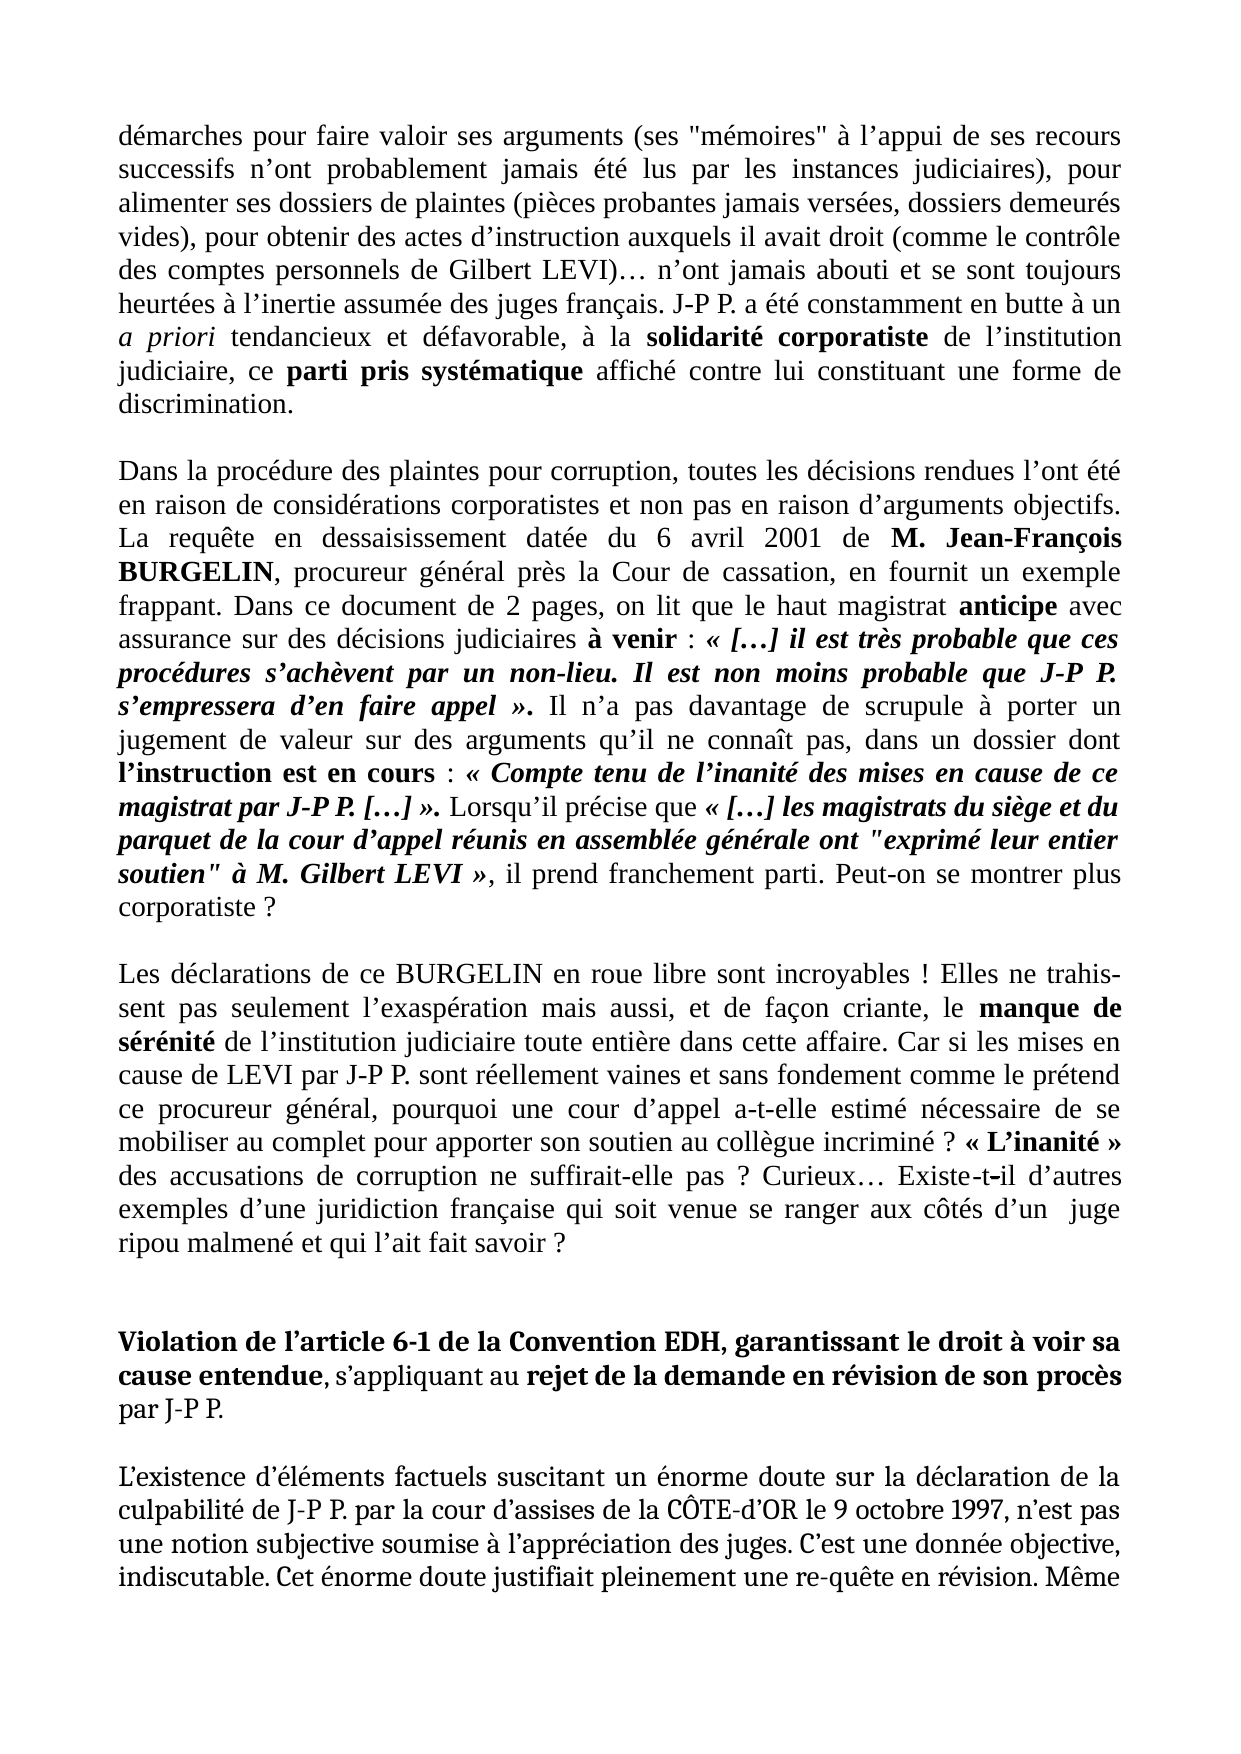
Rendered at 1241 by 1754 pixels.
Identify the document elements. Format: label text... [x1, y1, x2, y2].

text L’existence d’éléments factuels suscitant un énorme doute sur la déclaration de la culpabilité de J-P P. par la cour d’assises de la CÔTE-d’OR le 9 octobre 1997, n’est pas une notion subjective soumise à l’appréciation des juges. C’est une donnée objective, indiscutable. Cet énorme doute justifiait pleinement une re-quête en révision. Même [118, 1460, 1122, 1594]
text Dans la procédure des plaintes pour corruption, toutes les décisions rendues l’ont été en raison de considérations corporatistes et non pas en raison d’arguments objectifs. La requête en dessaisissement datée du 6 avril 2001 de M. Jean-François BURGELIN, procureur général près la Cour de cassation, en fournit un exemple frappant. Dans ce document de 2 pages, on lit que le haut magistrat anticipe avec assurance sur des décisions judiciaires à venir : « […] il est très probable que ces procédures s’achèvent par un non-lieu. Il est non moins probable que J-P P. s’empressera d’en faire appel ». Il n’a pas davantage de scrupule à porter un jugement de valeur sur des arguments qu’il ne connaît pas, dans un dossier dont l’instruction est en cours : « Compte tenu de l’inanité des mises en cause de ce magistrat par J-P P. […] ». Lorsqu’il précise que « […] les magistrats du siège et du parquet de la cour d’appel réunis en assemblée générale ont "exprimé leur entier soutien" à M. Gilbert LEVI », il prend franchement parti. Peut-on se montrer plus corporatiste ? [118, 453, 1122, 923]
text démarches pour faire valoir ses arguments (ses "mémoires" à l’appui de ses recours successifs n’ont probablement jamais été lus par les instances judiciaires), pour alimenter ses dossiers de plaintes (pièces probantes jamais versées, dossiers demeurés vides), pour obtenir des actes d’instruction auxquels il avait droit (comme le contrôle des comptes personnels de Gilbert LEVI)… n’ont jamais abouti et se sont toujours heurtées à l’inertie assumée des juges français. J-P P. a été constamment en butte à un a priori tendancieux et défavorable, à la solidarité corporatiste de l’institution judiciaire, ce parti pris systématique affiché contre lui constituant une forme de discrimination. [118, 118, 1122, 420]
text Les déclarations de ce BURGELIN en roue libre sont incroyables ! Elles ne trahis- sent pas seulement l’exaspération mais aussi, et de façon criante, le manque de sérénité de l’institution judiciaire toute entière dans cette affaire. Car si les mises en cause de LEVI par J-P P. sont réellement vaines et sans fondement comme le prétend ce procureur général, pourquoi une cour d’appel a-t-elle estimé nécessaire de se mobiliser au complet pour apporter son soutien au collègue incriminé ? « L’inanité » des accusations de corruption ne suffirait-elle pas ? Curieux… Existe-t-il d’autres exemples d’une juridiction française qui soit venue se ranger aux côtés d’un juge ripou malmené et qui l’ait fait savoir ? [118, 957, 1122, 1258]
text Violation de l’article 6-1 de la Convention EDH, garantissant le droit à voir sa cause entendue, s’appliquant au rejet de la demande en révision de son procès par J-P P. [118, 1326, 1122, 1426]
